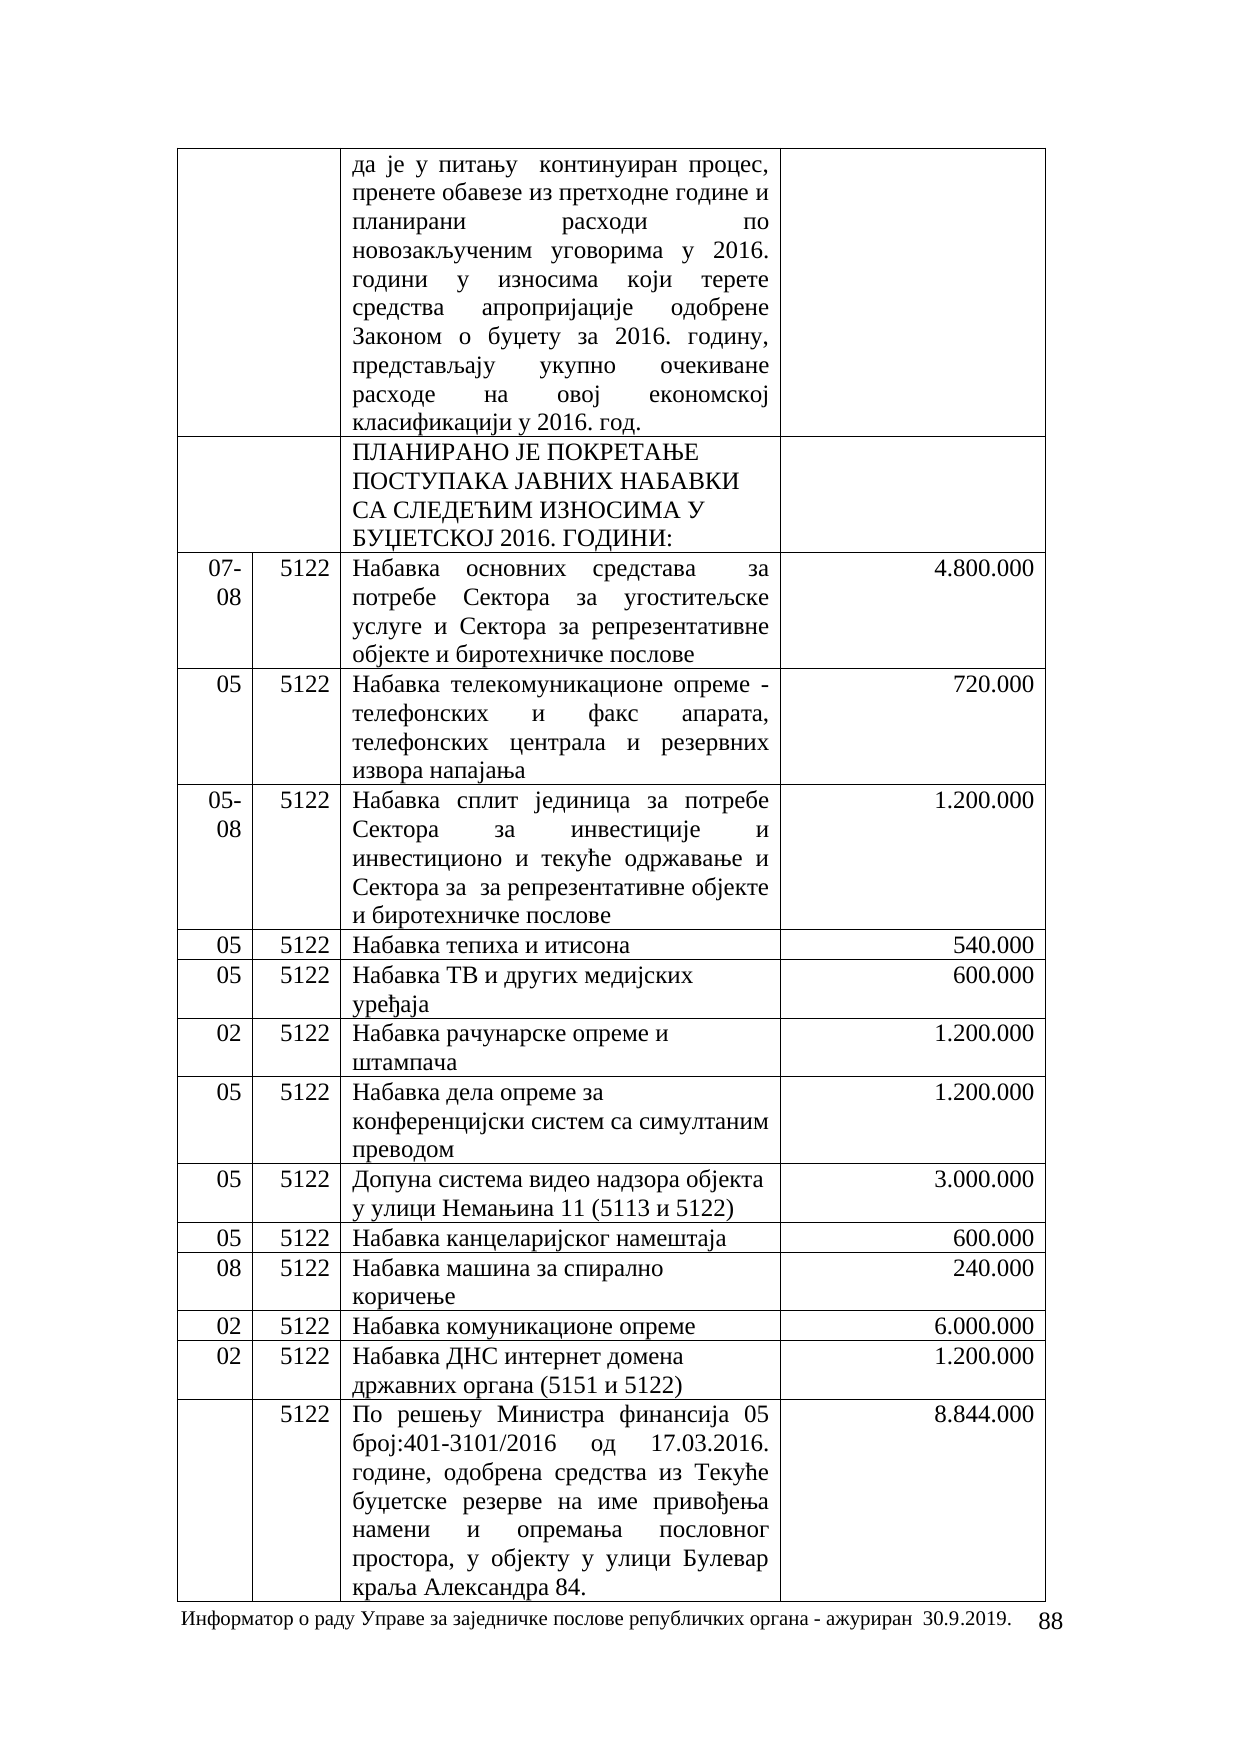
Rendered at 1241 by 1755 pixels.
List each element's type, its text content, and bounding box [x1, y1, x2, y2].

table_cell 05 [178, 669, 252, 784]
table_cell По решењу Министра финансија 05 број:401-3101/2016 од 17.03.2016. године, одобрена средства из Текуће буџетске резерве на име привођења намени и опремања пословног простора, у објекту у улици Булевар краља Александра 84. [341, 1400, 780, 1601]
table_cell [781, 149, 1045, 436]
table_cell 1.200.000 [781, 1077, 1045, 1163]
table_cell 6.000.000 [781, 1311, 1045, 1340]
table_cell Набавка ДНС интернет домена државних органа (5151 и 5122) [341, 1341, 780, 1398]
table_cell 1.200.000 [781, 785, 1045, 929]
table_cell [178, 149, 340, 436]
table_cell 3.000.000 [781, 1164, 1045, 1222]
table_cell [781, 437, 1045, 552]
table_cell 5122 [253, 1077, 340, 1163]
table_cell 5122 [253, 1019, 340, 1076]
table_cell 07-08 [178, 553, 252, 668]
table_cell Набавка комуникационе опреме [341, 1311, 780, 1340]
table_cell ПЛАНИРАНО ЈЕ ПОКРЕТАЊЕ ПОСТУПАКА ЈАВНИХ НАБАВКИ СА СЛЕДЕЋИМ ИЗНОСИМА У БУЏЕТСКОЈ 2016. ГОДИНИ: [341, 437, 780, 552]
table_cell 1.200.000 [781, 1341, 1045, 1398]
table_cell 5122 [253, 1253, 340, 1310]
table_cell Набавка рачунарске опреме и штампача [341, 1019, 780, 1076]
table_cell 02 [178, 1019, 252, 1076]
table_cell 8.844.000 [781, 1400, 1045, 1601]
table_cell 02 [178, 1341, 252, 1398]
table_cell Набавка телекомуникационе опрeме - телефонских и факс апарата, телефонских централа и резервних извора напајања [341, 669, 780, 784]
table_cell 540.000 [781, 930, 1045, 959]
table_cell 05 [178, 960, 252, 1017]
table_cell Набавка основних средстава за потребе Сектора за угоститељске услуге и Сектора за репрезентативне објекте и биротехничке послове [341, 553, 780, 668]
table_cell Набавка канцеларијског намештаја [341, 1223, 780, 1252]
table_cell 5122 [253, 1400, 340, 1601]
table_cell Набавка тепиха и итисона [341, 930, 780, 959]
table_cell 5122 [253, 960, 340, 1017]
table_cell 08 [178, 1253, 252, 1310]
table_cell 5122 [253, 930, 340, 959]
table_cell [178, 437, 340, 552]
table_cell 1.200.000 [781, 1019, 1045, 1076]
table_cell 240.000 [781, 1253, 1045, 1310]
table_cell Набавка ТВ и других медијских уређаја [341, 960, 780, 1017]
table_cell 600.000 [781, 960, 1045, 1017]
table_cell 720.000 [781, 669, 1045, 784]
table_cell 5122 [253, 1311, 340, 1340]
table_cell Набавка машина за спирално коричење [341, 1253, 780, 1310]
table_cell 05 [178, 1164, 252, 1222]
table_cell 05 [178, 1077, 252, 1163]
table_cell 05 [178, 1223, 252, 1252]
table_cell Набавка сплит јединица за потребе Сектора за инвестиције и инвестиционо и текуће одржавање и Сектора за за репрезентативне објекте и биротехничке послове [341, 785, 780, 929]
table_cell [178, 1400, 252, 1601]
table_cell 5122 [253, 669, 340, 784]
table_cell 5122 [253, 553, 340, 668]
table_cell Допуна система видео надзора објекта у улици Немањина 11 (5113 и 5122) [341, 1164, 780, 1222]
table_cell 5122 [253, 1341, 340, 1398]
table_cell 05-08 [178, 785, 252, 929]
table_cell 600.000 [781, 1223, 1045, 1252]
table_cell 02 [178, 1311, 252, 1340]
table_cell 05 [178, 930, 252, 959]
table_cell 4.800.000 [781, 553, 1045, 668]
table_cell 5122 [253, 1223, 340, 1252]
table_cell да је у питању континуиран процес, пренете обавезе из претходне године и планирани расходи по новозакљученим уговорима у 2016. години у износима који терете средства апропријације одобрене Законом о буџету за 2016. годину, представљају укупно очекиване расходе на овој економској класификацији у 2016. год. [341, 149, 780, 436]
table_cell Набавка дела опреме за конференцијски систем са симултаним преводом [341, 1077, 780, 1163]
table_cell 5122 [253, 1164, 340, 1222]
table_cell 5122 [253, 785, 340, 929]
